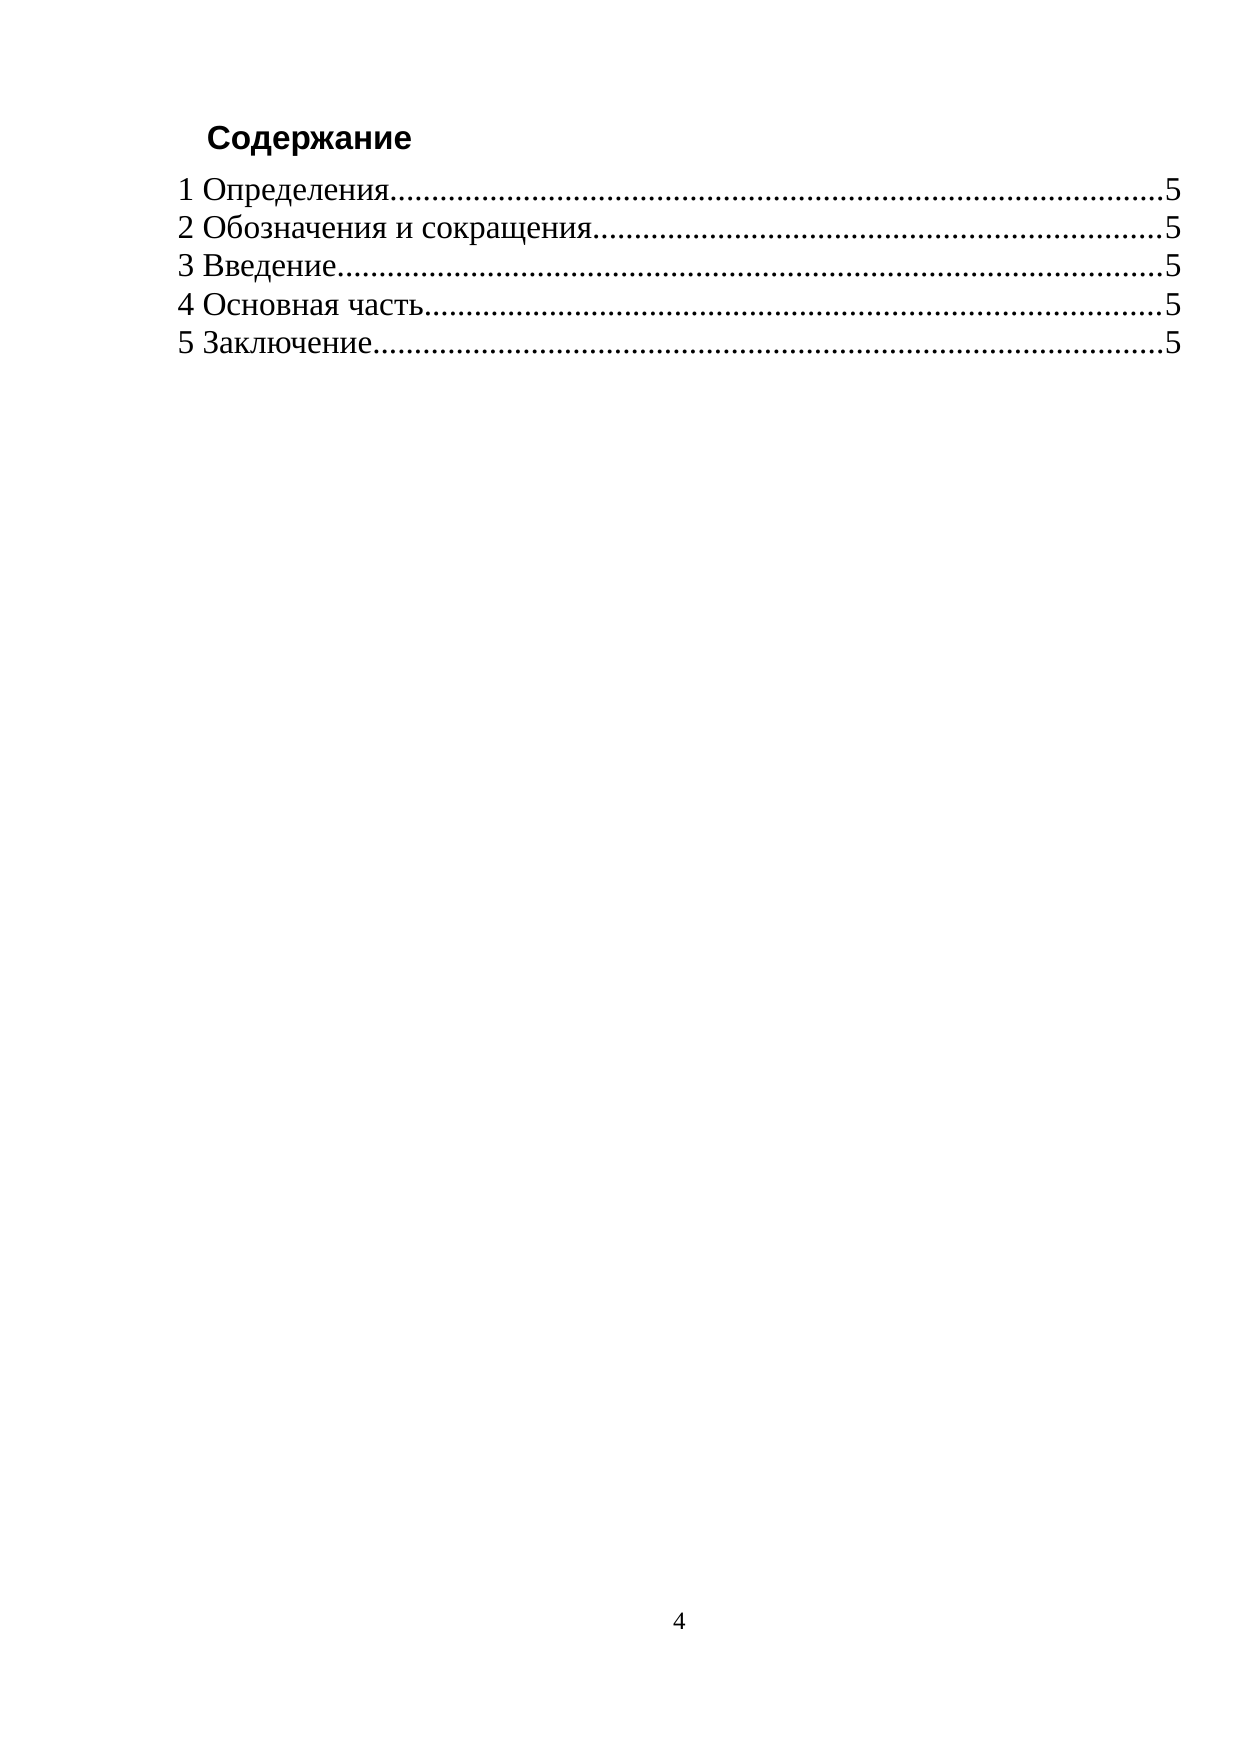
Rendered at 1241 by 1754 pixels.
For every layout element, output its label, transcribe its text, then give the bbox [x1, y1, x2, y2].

text 5 Заключение 5 [177, 322, 1181, 361]
text 4 Основная часть 5 [177, 284, 1181, 322]
subtitle Содержание [177, 118, 1181, 157]
text 2 Обозначения и сокращения 5 [177, 207, 1181, 246]
text 1 Определения 5 [177, 169, 1181, 207]
text 3 Введение 5 [177, 246, 1181, 284]
